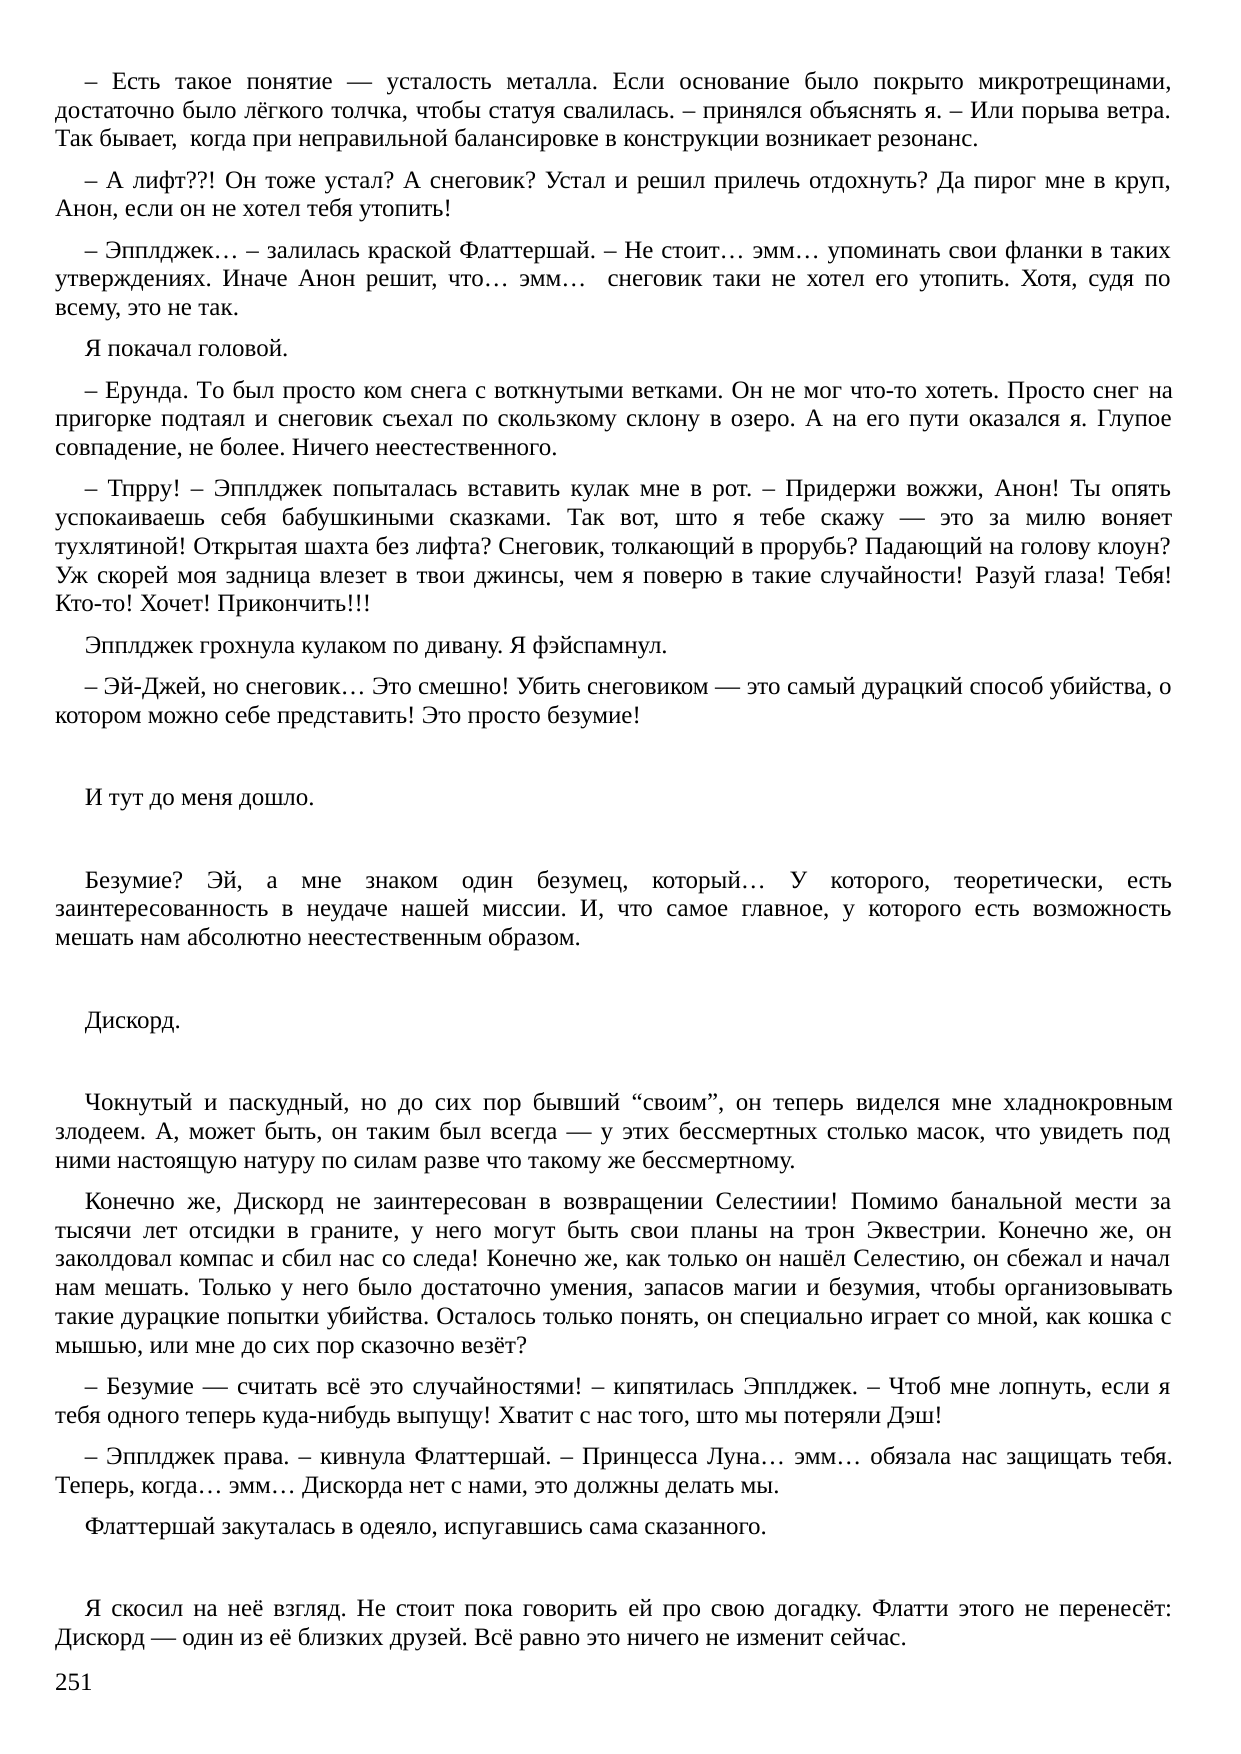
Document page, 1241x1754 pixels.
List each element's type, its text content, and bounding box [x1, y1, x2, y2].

text – Эй-Джей, но снеговик… Это смешно! Убить снеговиком — это самый дурацкий способ убийства, о котором можно себе представить! Это просто безумие! [55, 671, 1173, 728]
text – А лифт??! Он тоже устал? А снеговик? Устал и решил прилечь отдохнуть? Да пирог мне в круп, Анон, если он не хотел тебя утопить! [55, 165, 1173, 222]
text Дискорд. [55, 1005, 1173, 1033]
text – Эпплджек права. – кивнула Флаттершай. – Принцесса Луна… эмм… обязала нас защищать тебя. Теперь, когда… эмм… Дискорда нет с нами, это должны делать мы. [55, 1441, 1173, 1498]
text – Безумие — считать всё это случайностями! – кипятилась Эпплджек. – Чтоб мне лопнуть, если я тебя одного теперь куда-нибудь выпущу! Хватит с нас того, што мы потеряли Дэш! [55, 1371, 1173, 1428]
text Чокнутый и паскудный, но до сих пор бывший “своим”, он теперь виделся мне хладнокровным злодеем. А, может быть, он таким был всегда — у этих бессмертных столько масок, что увидеть под ними настоящую натуру по силам разве что такому же бессмертному. [55, 1087, 1173, 1173]
text Флаттершай закуталась в одеяло, испугавшись сама сказанного. [55, 1511, 1173, 1540]
text – Тпрру! – Эпплджек попыталась вставить кулак мне в рот. – Придержи вожжи, Анон! Ты опять успокаиваешь себя бабушкиными сказками. Так вот, што я тебе скажу — это за милю воняет тухлятиной! Открытая шахта без лифта? Снеговик, толкающий в прорубь? Падающий на голову клоун? Уж скорей моя задница влезет в твои джинсы, чем я поверю в такие случайности! Разуй глаза! Тебя! Кто-то! Хочет! Прикончить!!! [55, 473, 1173, 617]
text Конечно же, Дискорд не заинтересован в возвращении Селестиии! Помимо банальной мести за тысячи лет отсидки в граните, у него могут быть свои планы на трон Эквестрии. Конечно же, он заколдовал компас и сбил нас со следа! Конечно же, как только он нашёл Селестию, он сбежал и начал нам мешать. Только у него было достаточно умения, запасов магии и безумия, чтобы организовывать такие дурацкие попытки убийства. Осталось только понять, он специально играет со мной, как кошка с мышью, или мне до сих пор сказочно везёт? [55, 1186, 1173, 1358]
text Безумие? Эй, а мне знаком один безумец, который… У которого, теоретически, есть заинтересованность в неудаче нашей миссии. И, что самое главное, у которого есть возможность мешать нам абсолютно неестественным образом. [55, 865, 1173, 951]
text Эпплджек грохнула кулаком по дивану. Я фэйспамнул. [55, 630, 1173, 658]
text И тут до меня дошло. [55, 782, 1173, 811]
text Я покачал головой. [55, 333, 1173, 362]
text – Ерунда. То был просто ком снега с воткнутыми ветками. Он не мог что-то хотеть. Просто снег на пригорке подтаял и снеговик съехал по скользкому склону в озеро. А на его пути оказался я. Глупое совпадение, не более. Ничего неестественного. [55, 375, 1173, 461]
text – Есть такое понятие — усталость металла. Если основание было покрыто микротрещинами, достаточно было лёгкого толчка, чтобы статуя свалилась. – принялся объяснять я. – Или порыва ветра. Так бывает, когда при неправильной балансировке в конструкции возникает резонанс. [55, 66, 1173, 152]
text – Эпплджек… – залилась краской Флаттершай. – Не стоит… эмм… упоминать свои фланки в таких утверждениях. Иначе Анон решит, что… эмм… снеговик таки не хотел его утопить. Хотя, судя по всему, это не так. [55, 235, 1173, 321]
text Я скосил на неё взгляд. Не стоит пока говорить ей про свою догадку. Флатти этого не перенесёт: Дискорд — один из её близких друзей. Всё равно это ничего не изменит сейчас. [55, 1593, 1173, 1651]
